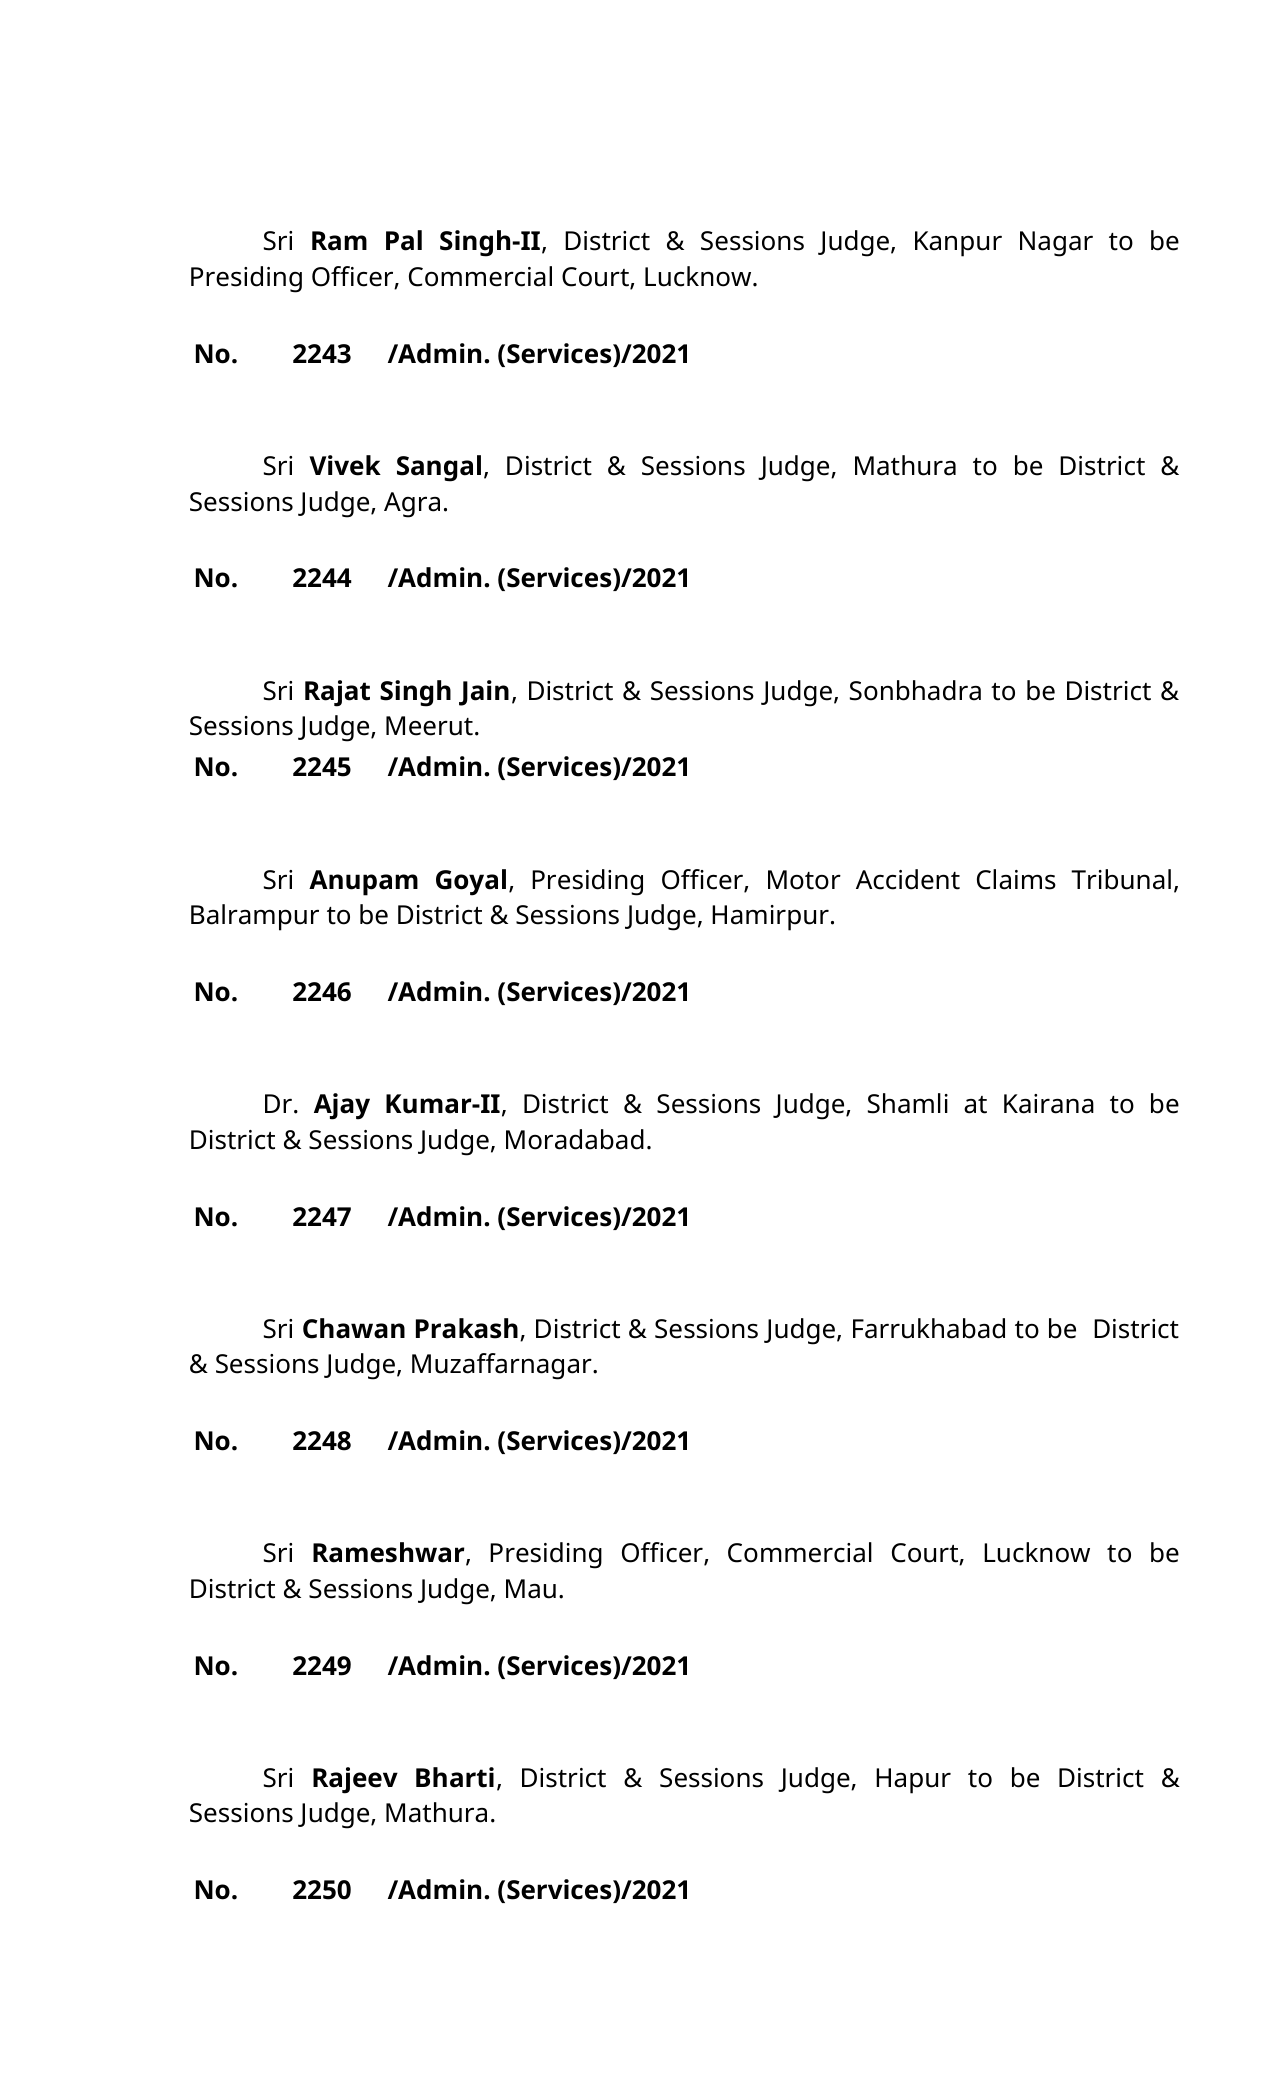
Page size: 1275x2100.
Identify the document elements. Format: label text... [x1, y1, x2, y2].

table_header No. [188, 1193, 249, 1275]
subtitle Sri Rajeev Bharti, District & Sessions Judge, Hapur to be District & Sessions Judge, Mathura. [189, 1759, 1181, 1831]
subtitle Sri Vivek Sangal, District & Sessions Judge, Mathura to be District & Sessions Judge, Agra. [189, 448, 1181, 519]
table_header /Admin. (Services)/2021 [382, 743, 762, 826]
table_header [249, 1417, 382, 1499]
table_header No. [188, 554, 249, 637]
table_header /Admin. (Services)/2021 [382, 1417, 762, 1499]
table_header No. [188, 330, 249, 412]
table_header No. [188, 1417, 249, 1499]
table_header /Admin. (Services)/2021 [382, 968, 762, 1050]
table_header [249, 968, 382, 1050]
table_header /Admin. (Services)/2021 [382, 1642, 762, 1724]
table_header [249, 330, 382, 412]
subtitle Sri Rameshwar, Presiding Officer, Commercial Court, Lucknow to be District & Sessions Judge, Mau. [189, 1535, 1181, 1606]
table_header /Admin. (Services)/2021 [382, 1866, 762, 1949]
table_header No. [188, 743, 249, 826]
table_header /Admin. (Services)/2021 [382, 330, 762, 412]
subtitle Sri Anupam Goyal, Presiding Officer, Motor Accident Claims Tribunal, Balrampur to be District & Sessions Judge, Hamirpur. [189, 861, 1181, 932]
table_header [249, 1193, 382, 1275]
table_header [249, 1866, 382, 1949]
table_header No. [188, 1642, 249, 1724]
table_header /Admin. (Services)/2021 [382, 554, 762, 637]
table_header [249, 743, 382, 826]
subtitle Sri Rajat Singh Jain, District & Sessions Judge, Sonbhadra to be District & Sessions Judge, Meerut. [189, 672, 1181, 743]
table_header No. [188, 968, 249, 1050]
subtitle Sri Chawan Prakash, District & Sessions Judge, Farrukhabad to be District & Sessions Judge, Muzaffarnagar. [189, 1310, 1181, 1381]
table_header No. [188, 1866, 249, 1949]
subtitle Sri Ram Pal Singh-II, District & Sessions Judge, Kanpur Nagar to be Presiding Officer, Commercial Court, Lucknow. [189, 223, 1181, 294]
table_header [249, 554, 382, 637]
subtitle Dr. Ajay Kumar-II, District & Sessions Judge, Shamli at Kairana to be District & Sessions Judge, Moradabad. [189, 1086, 1181, 1157]
table_header /Admin. (Services)/2021 [382, 1193, 762, 1275]
table_header [249, 1642, 382, 1724]
